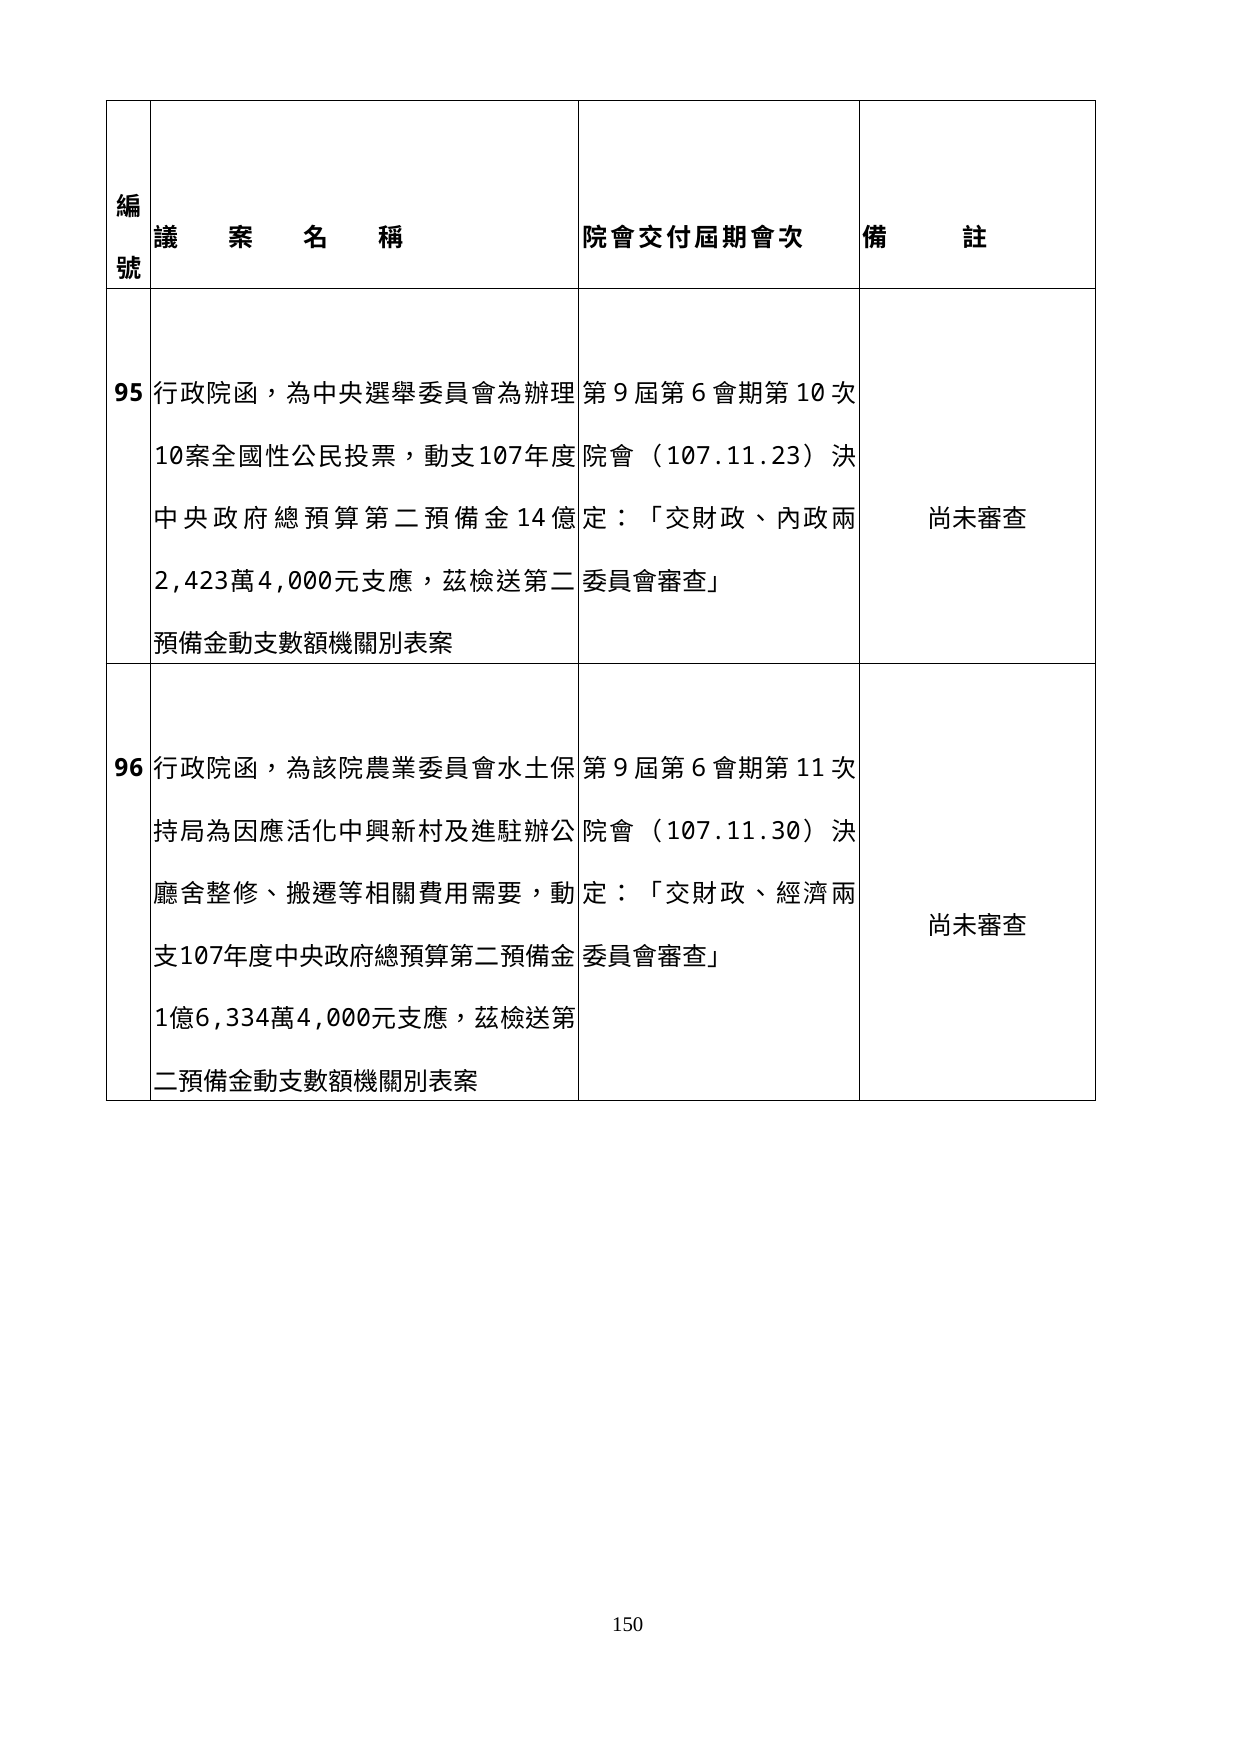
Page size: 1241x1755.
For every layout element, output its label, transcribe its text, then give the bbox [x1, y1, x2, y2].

table_cell 尚未審查 [860, 289, 1095, 663]
table_cell 行政院函，為該院農業委員會水土保持局為因應活化中興新村及進駐辦公廳舍整修、搬遷等相關費用需要，動支107年度中央政府總預算第二預備金1億6,334萬4,000元支應，茲檢送第二預備金動支數額機關別表案 [151, 664, 578, 1100]
table_cell 行政院函，為中央選舉委員會為辦理10案全國性公民投票，動支107年度中央政府總預算第二預備金14億2,423萬4,000元支應，茲檢送第二預備金動支數額機關別表案 [151, 289, 578, 663]
table_header 備 註 [860, 101, 1095, 288]
table_cell 尚未審查 [860, 664, 1095, 1100]
table_header 編號 [107, 101, 150, 288]
table_header 議 案 名 稱 [151, 101, 578, 288]
table_cell [107, 289, 150, 663]
table_cell 第9屆第6會期第10次院會（107.11.23）決定：「交財政、內政兩委員會審查」 [579, 289, 859, 663]
table_cell 第9屆第6會期第11次院會（107.11.30）決定：「交財政、經濟兩委員會審查」 [579, 664, 859, 1100]
table_cell [107, 664, 150, 1100]
table_header 院會交付屆期會次 [579, 101, 859, 288]
